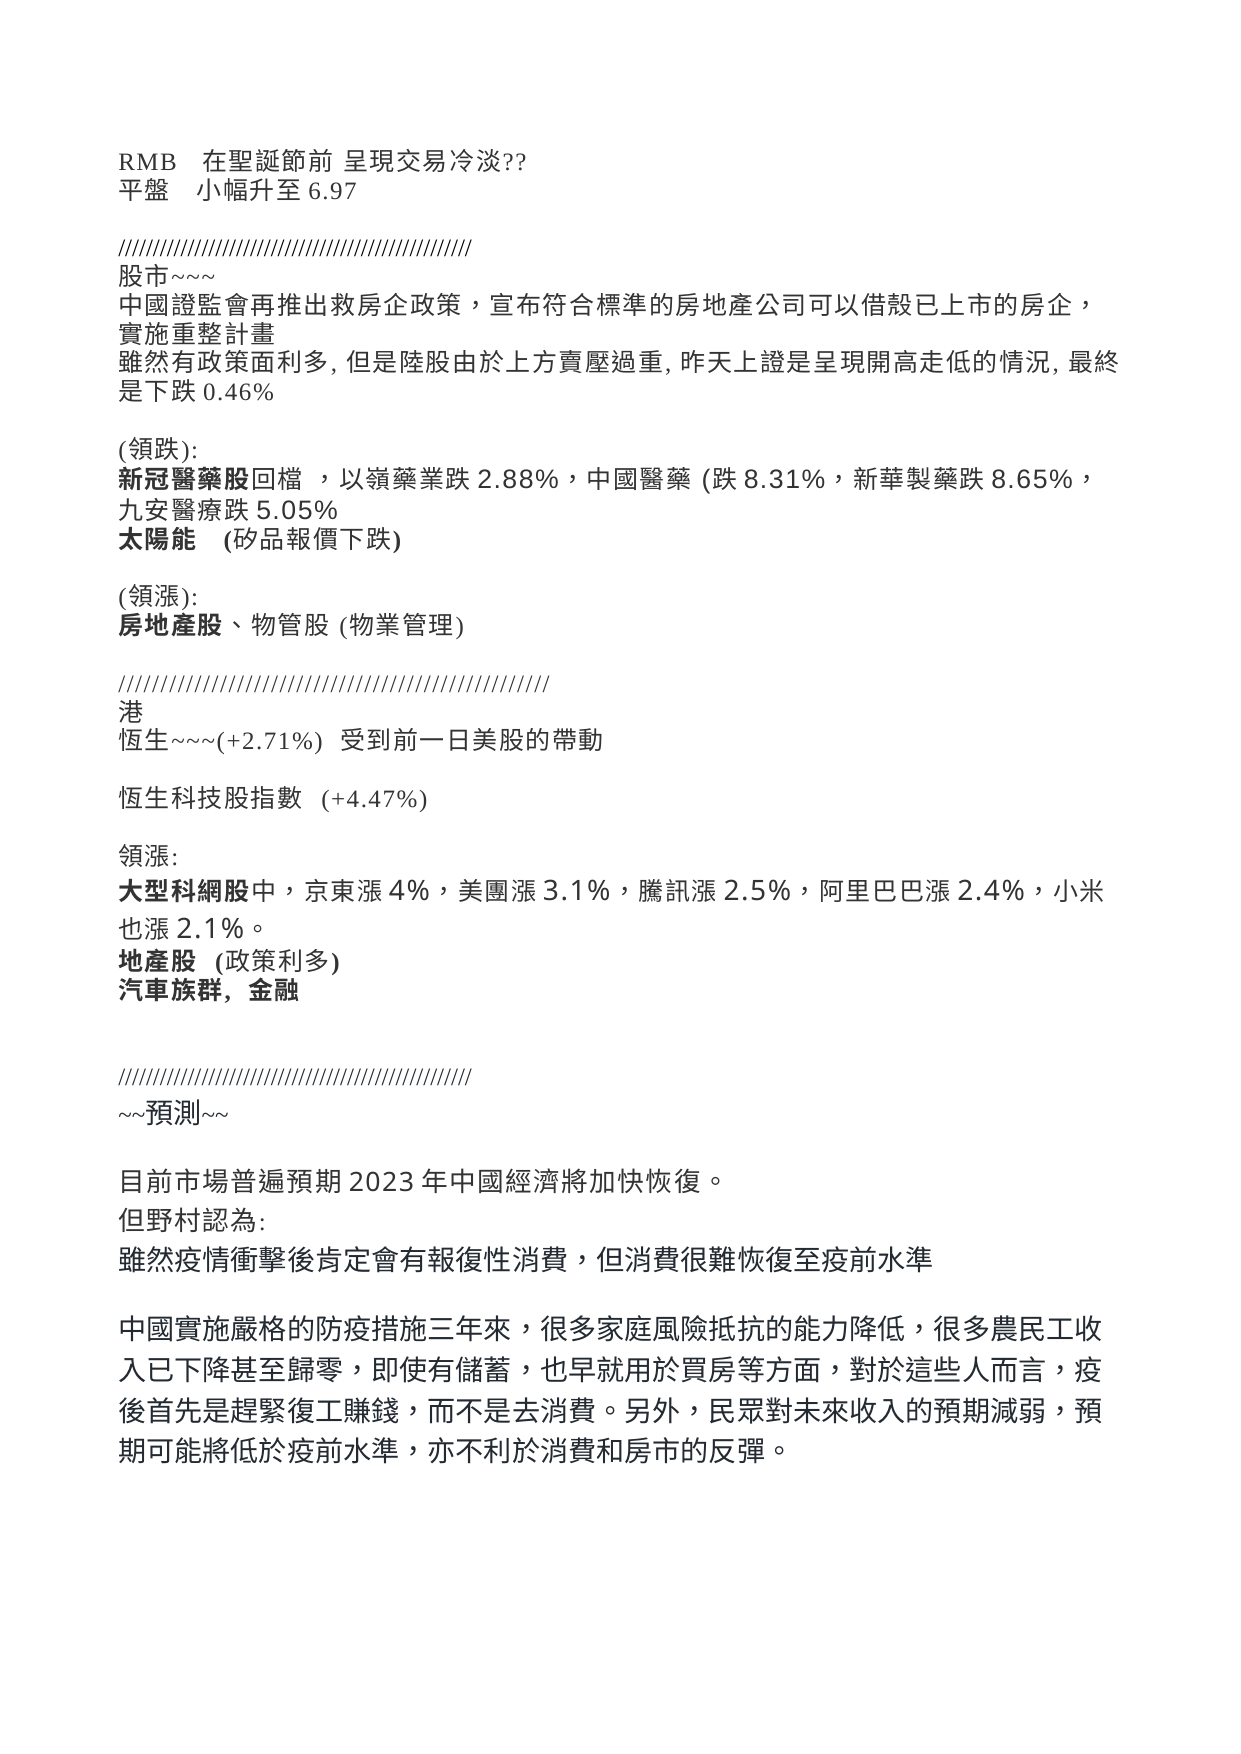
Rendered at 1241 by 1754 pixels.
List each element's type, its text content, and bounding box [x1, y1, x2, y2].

text /////////////////////////////////////////////////// [118, 233, 1122, 262]
text 房地產股、物管股 (物業管理) [118, 611, 1122, 640]
text 目前市場普遍預期2023年中國經濟將加快恢復。 [118, 1161, 1122, 1199]
text 汽車族群, 金融 [118, 976, 1122, 1005]
text 股市~~~ [118, 262, 1122, 291]
text ~~預測~~ [118, 1091, 1122, 1132]
text 港 [118, 698, 1122, 726]
text (領漲): [118, 582, 1122, 611]
text 恆生科技股指數 (+4.47%) [118, 784, 1122, 813]
text 地產股 (政策利多) [118, 947, 1122, 976]
text 但野村認為: [118, 1199, 1122, 1237]
text 太陽能 (矽品報價下跌) [118, 525, 1122, 554]
text RMB 在聖誕節前 呈現交易冷淡?? [118, 147, 1122, 176]
text /////////////////////////////////////////////////// [118, 669, 1122, 698]
text 恆生~~~(+2.71%) 受到前一日美股的帶動 [118, 726, 1122, 755]
text 中國實施嚴格的防疫措施三年來，很多家庭風險抵抗的能力降低，很多農民工收入已下降甚至歸零，即使有儲蓄，也早就用於買房等方面，對於這些人而言，疫後首先是趕緊復工賺錢，而不是去消費。另外，民眾對未來收入的預期減弱，預期可能將低於疫前水準，亦不利於消費和房市的反彈。 [118, 1307, 1122, 1470]
text 平盤 小幅升至6.97 [118, 176, 1122, 204]
text 雖然疫情衝擊後肯定會有報復性消費，但消費很難恢復至疫前水準 [118, 1237, 1122, 1278]
text 大型科網股中，京東漲4%，美團漲3.1%，騰訊漲2.5%，阿里巴巴漲2.4%，小米也漲2.1%。 [118, 870, 1122, 947]
text /////////////////////////////////////////////////// [118, 1062, 1122, 1091]
text (領跌): [118, 435, 1122, 464]
text 中國證監會再推出救房企政策，宣布符合標準的房地產公司可以借殼已上市的房企，實施重整計畫 [118, 291, 1122, 348]
text 領漲: [118, 842, 1122, 870]
text 雖然有政策面利多, 但是陸股由於上方賣壓過重, 昨天上證是呈現開高走低的情況, 最終是下跌0.46% [118, 348, 1122, 406]
text 新冠醫藥股回檔 ，以嶺藥業跌2.88%，中國醫藥 (跌8.31%，新華製藥跌8.65%，九安醫療跌5.05% [118, 464, 1122, 525]
